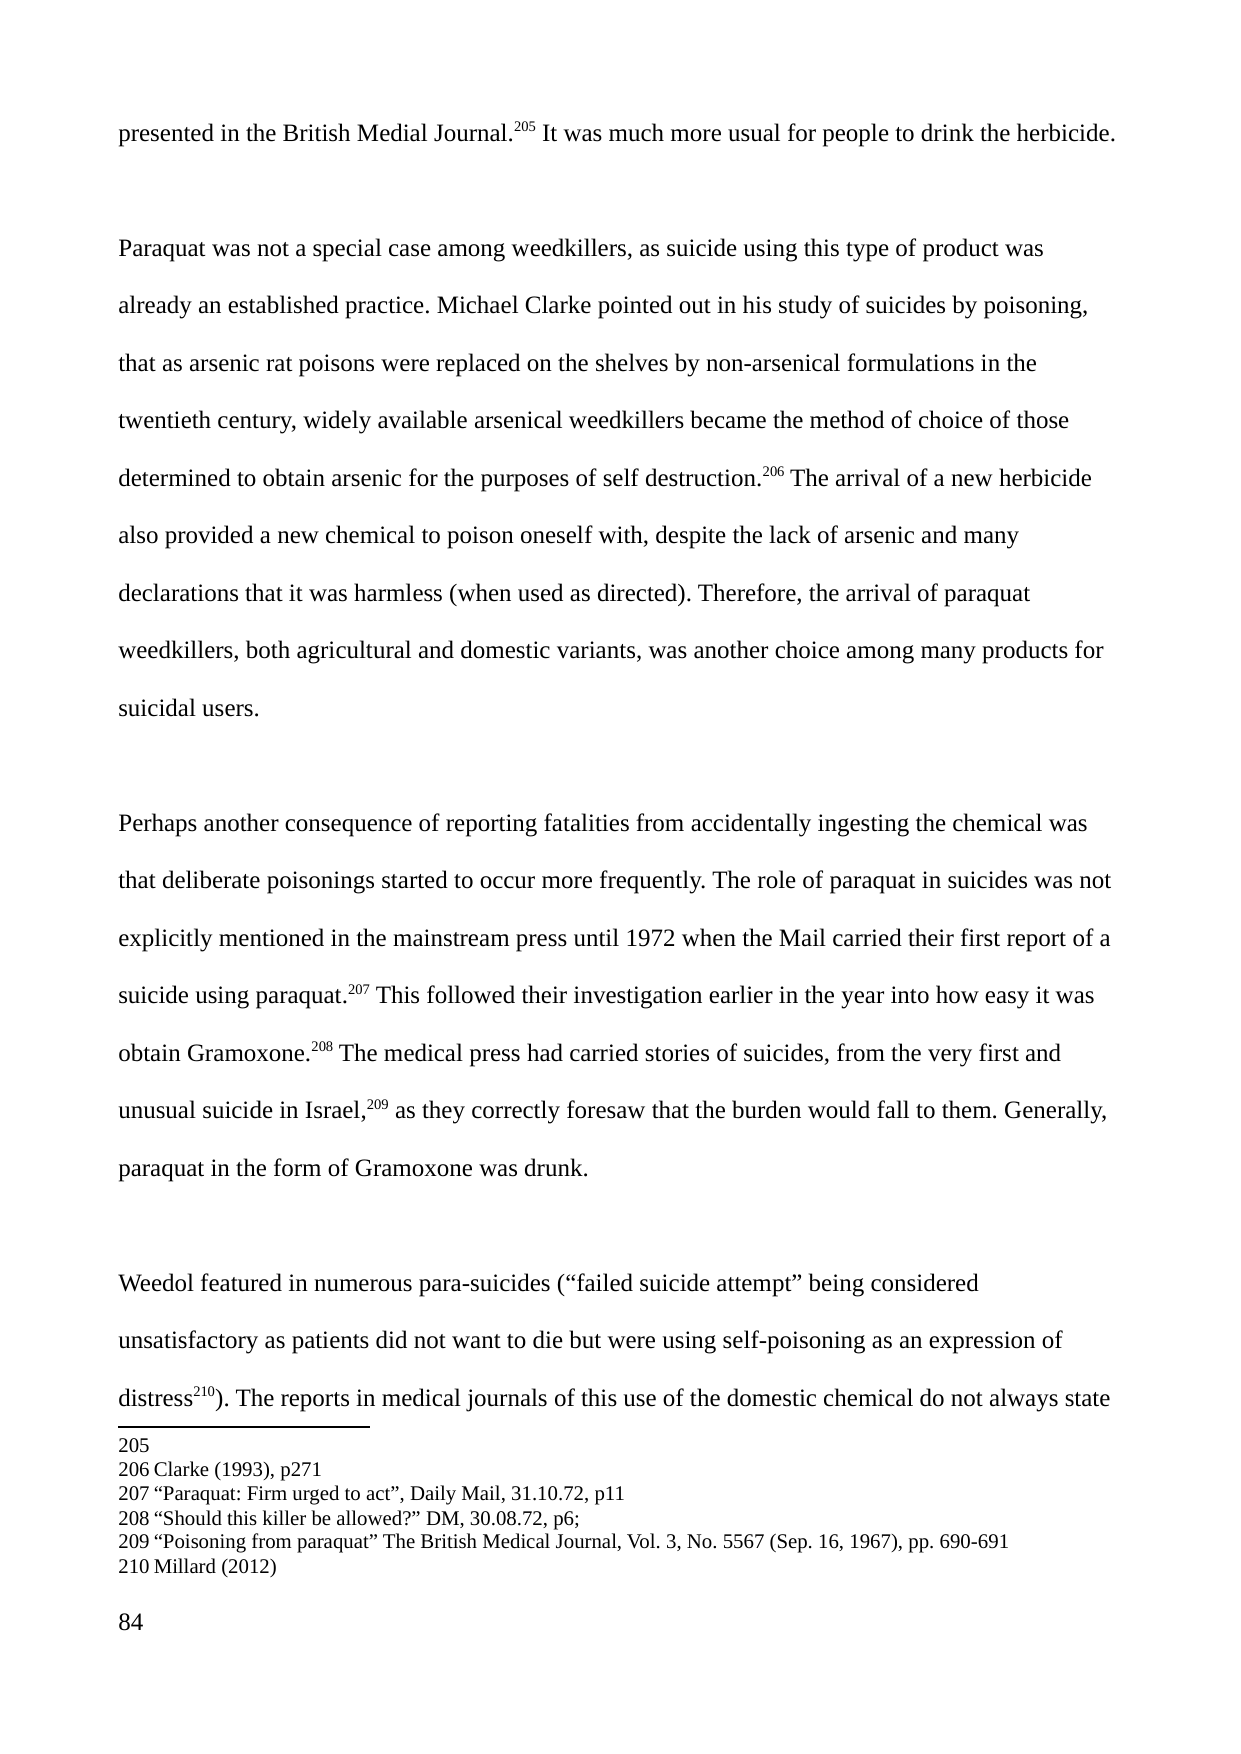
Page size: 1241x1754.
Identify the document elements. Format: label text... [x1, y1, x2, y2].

text “Poisoning from paraquat” The British Medical Journal, Vol. 3, No. 5567 (Sep. 16, 1967), pp. 690-691 [118, 1529, 1122, 1553]
text Weedol featured in numerous para-suicides (“failed suicide attempt” being considered unsatisfactory as patients did not want to die but were using self-poisoning as an expression of distress). The reports in medical journals of this use of the domestic chemical do not always state [118, 1268, 1122, 1412]
text Millard (2012) [118, 1553, 1122, 1578]
text Perhaps another consequence of reporting fatalities from accidentally ingesting the chemical was that deliberate poisonings started to occur more frequently. The role of paraquat in suicides was not explicitly mentioned in the mainstream press until 1972 when the Mail carried their first report of a suicide using paraquat. This followed their investigation earlier in the year into how easy it was obtain Gramoxone. The medical press had carried stories of suicides, from the very first and unusual suicide in Israel, as they correctly foresaw that the burden would fall to them. Generally, paraquat in the form of Gramoxone was drunk. [118, 808, 1122, 1182]
text “Paraquat: Firm urged to act”, Daily Mail, 31.10.72, p11 [118, 1481, 1122, 1505]
text presented in the British Medial Journal. It was much more usual for people to drink the herbicide. [118, 118, 1122, 147]
text “Should this killer be allowed?” DM, 30.08.72, p6; [118, 1505, 1122, 1529]
text Clarke (1993), p271 [118, 1457, 1122, 1481]
text Paraquat was not a special case among weedkillers, as suicide using this type of product was already an established practice. Michael Clarke pointed out in his study of suicides by poisoning, that as arsenic rat poisons were replaced on the shelves by non-arsenical formulations in the twentieth century, widely available arsenical weedkillers became the method of choice of those determined to obtain arsenic for the purposes of self destruction. The arrival of a new herbicide also provided a new chemical to poison oneself with, despite the lack of arsenic and many declarations that it was harmless (when used as directed). Therefore, the arrival of paraquat weedkillers, both agricultural and domestic variants, was another choice among many products for suicidal users. [118, 233, 1122, 722]
